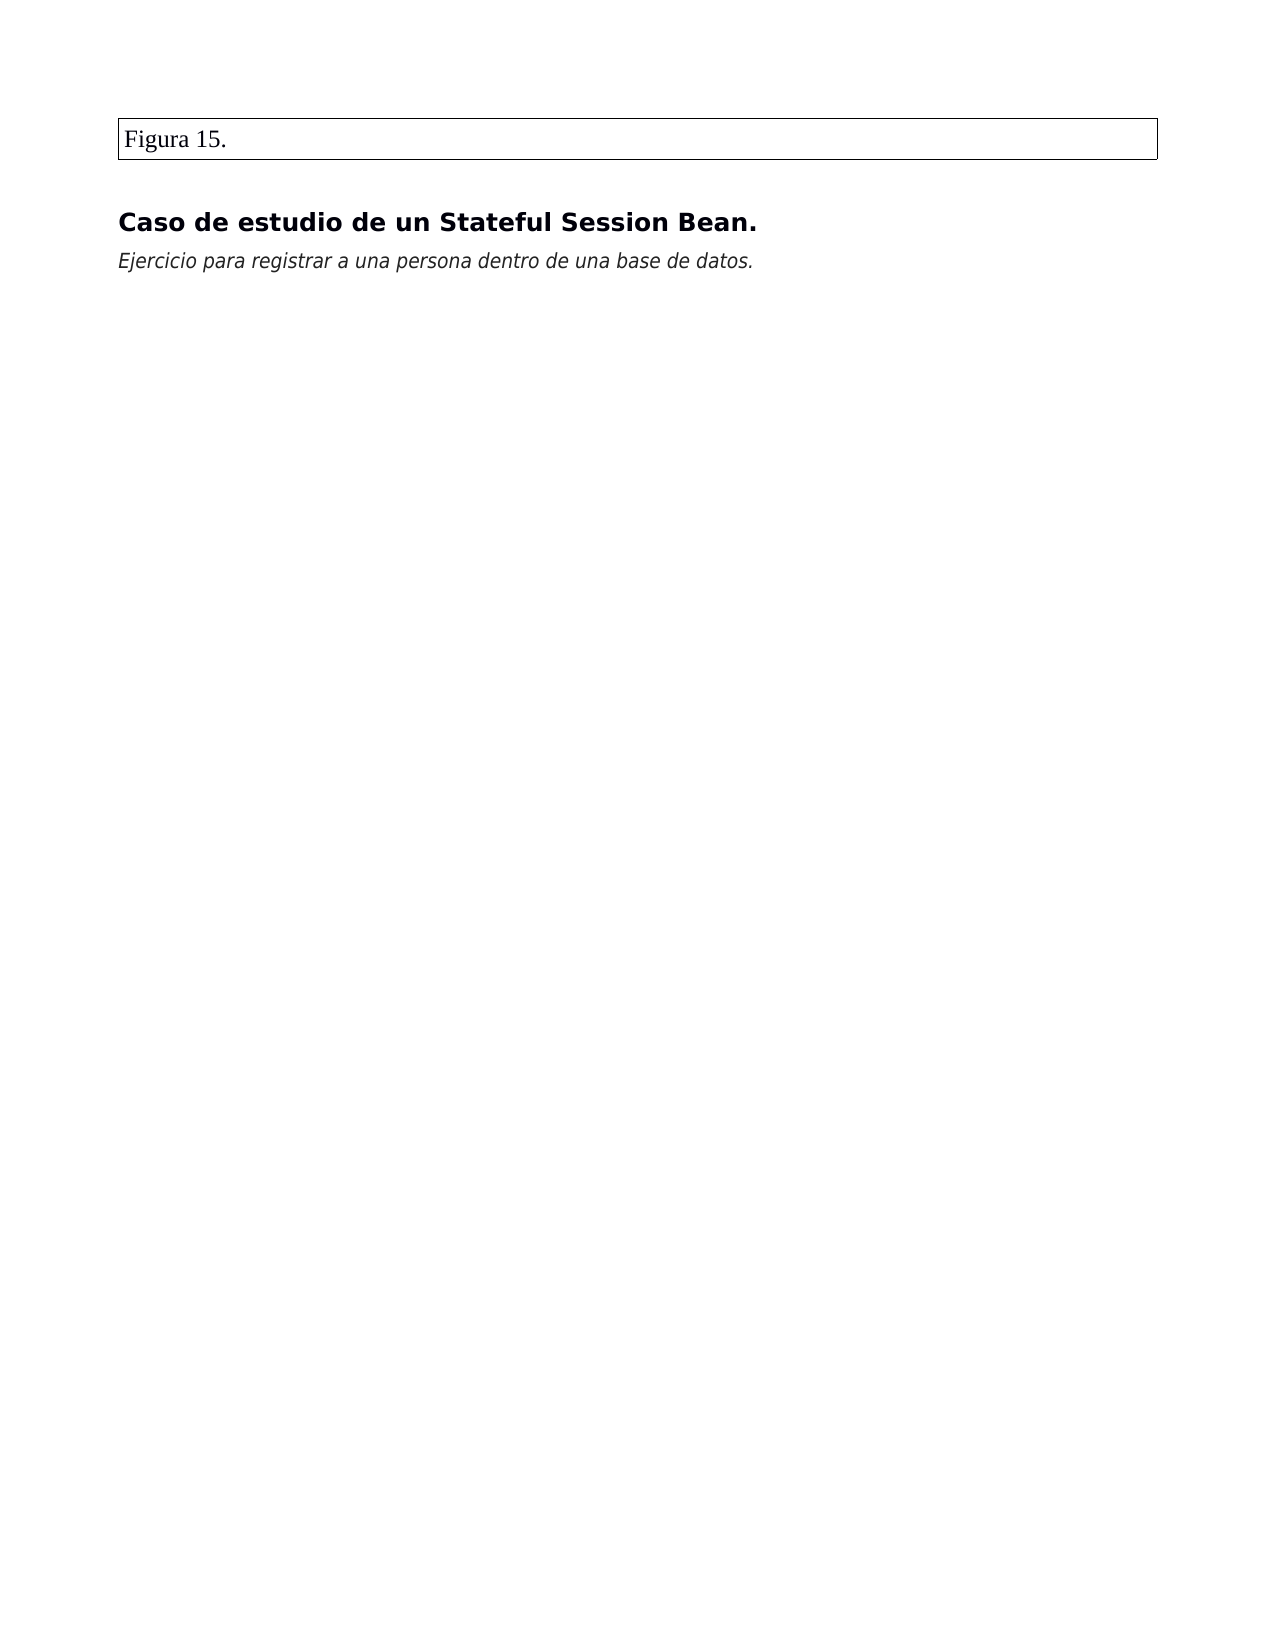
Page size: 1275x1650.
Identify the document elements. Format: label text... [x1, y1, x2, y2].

table_cell Figura 15. [119, 119, 1157, 158]
text Ejercicio para registrar a una persona dentro de una base de datos. [118, 249, 1157, 274]
subtitle Caso de estudio de un Stateful Session Bean. [118, 208, 1157, 237]
